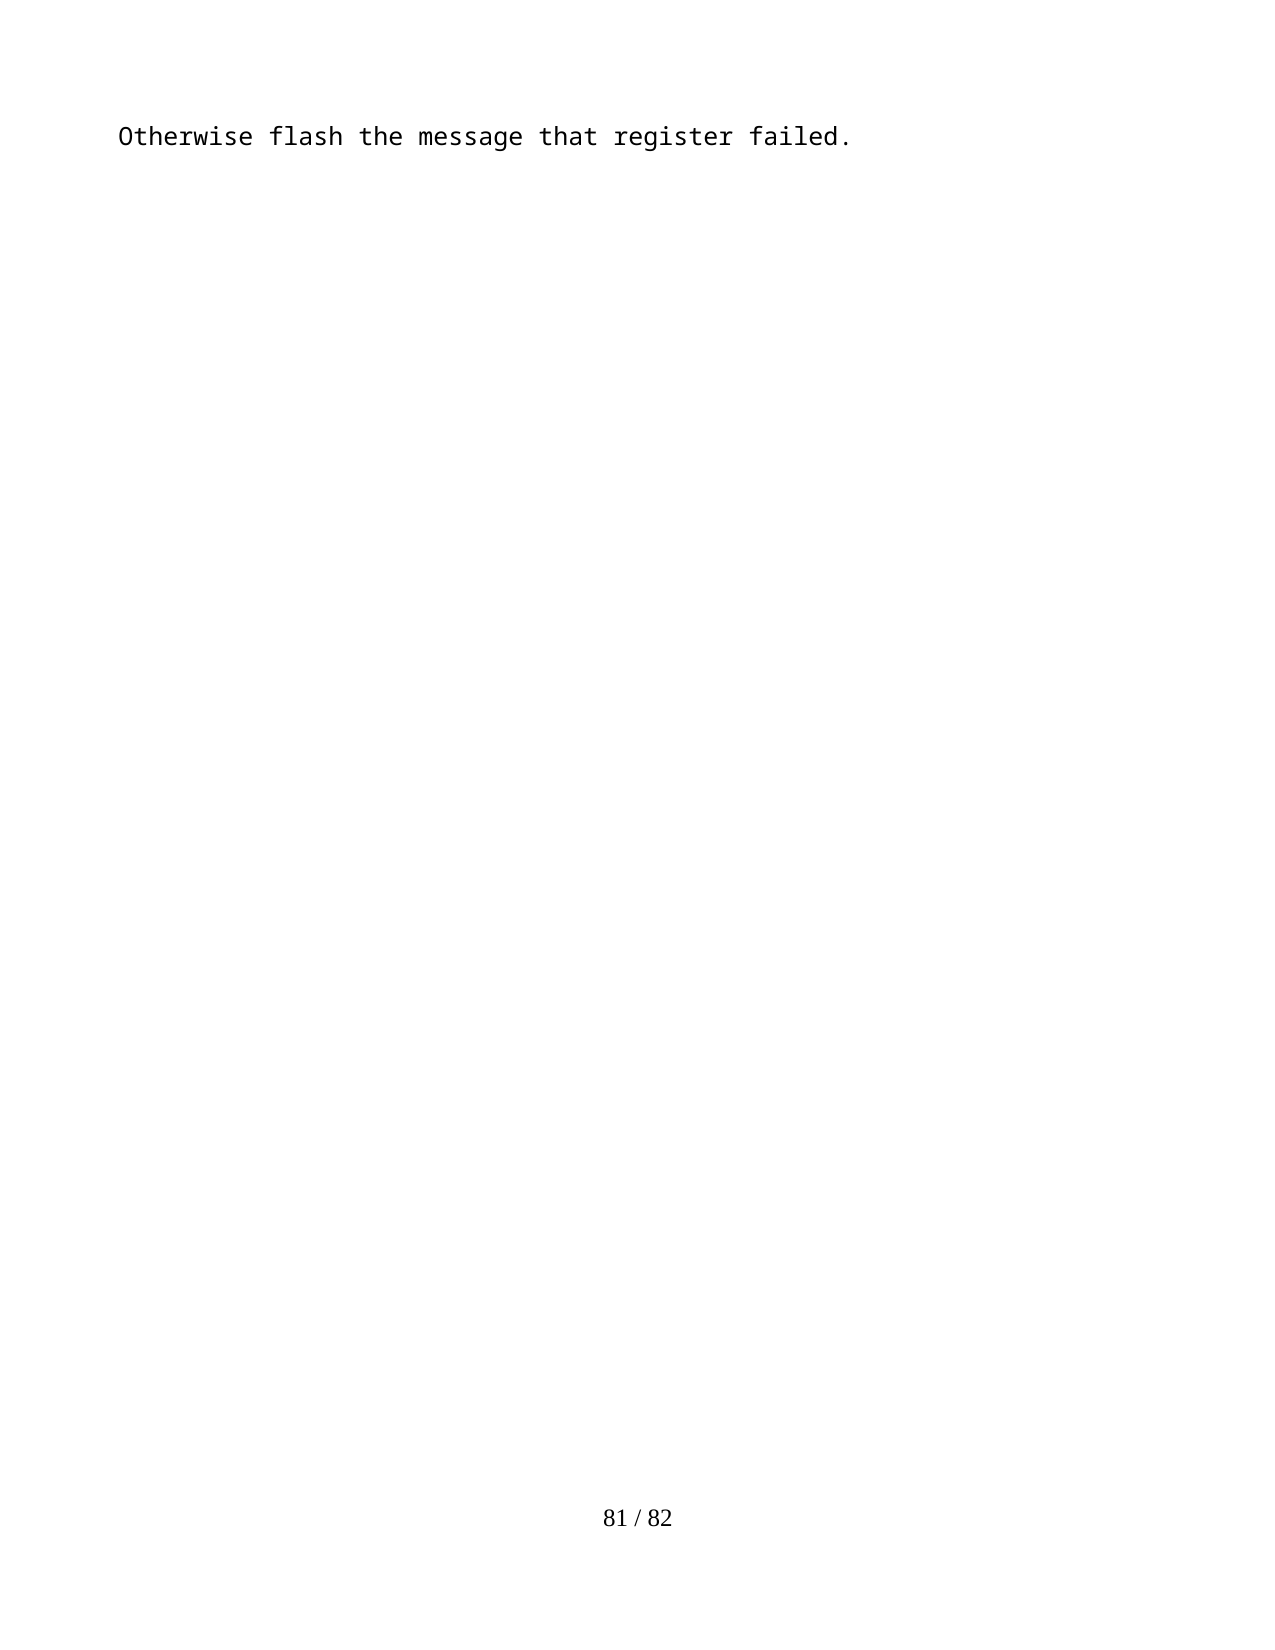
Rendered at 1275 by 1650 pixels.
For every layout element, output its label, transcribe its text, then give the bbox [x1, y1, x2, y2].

text Otherwise flash the message that register failed. [118, 118, 1157, 152]
